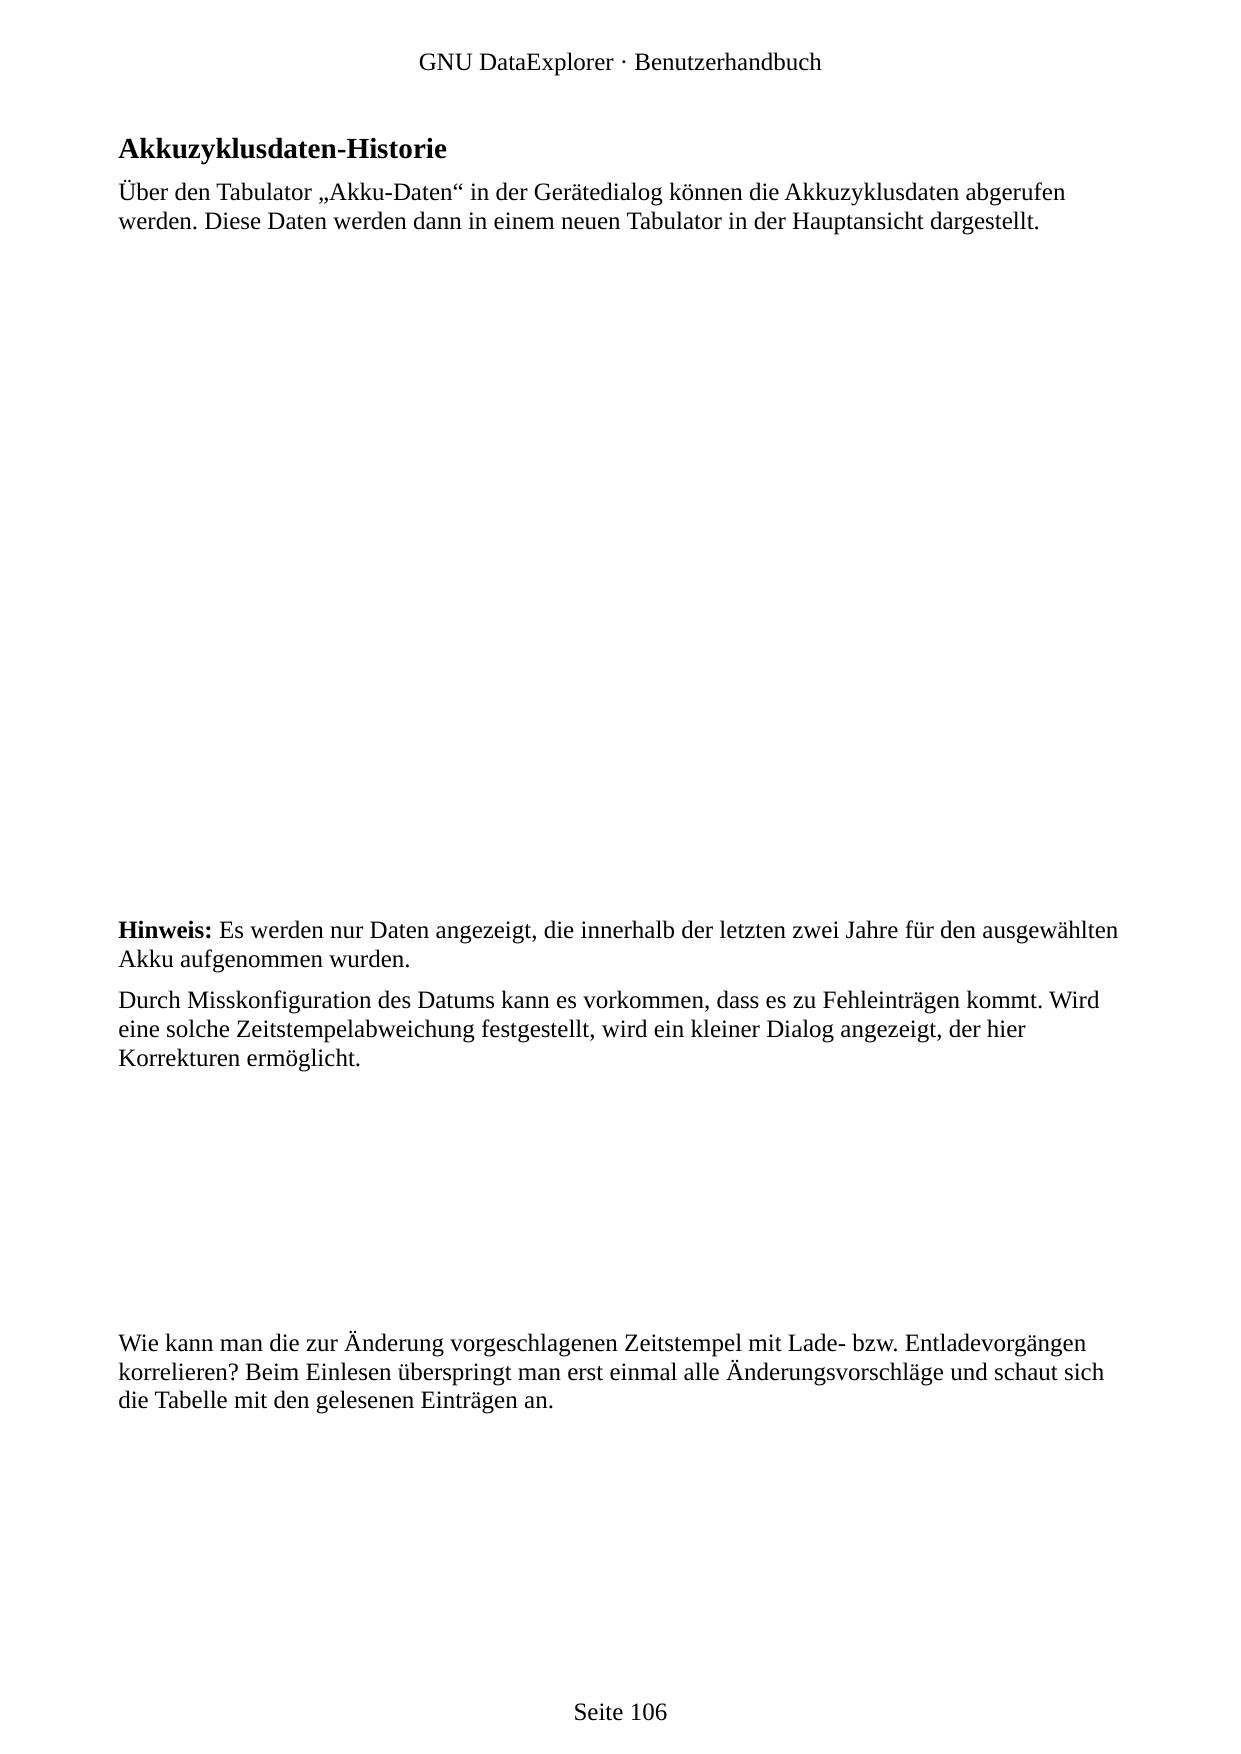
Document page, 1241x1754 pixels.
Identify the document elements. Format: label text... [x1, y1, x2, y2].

subtitle Akkuzyklusdaten-Historie [118, 131, 1122, 165]
text Durch Misskonfiguration des Datums kann es vorkommen, dass es zu Fehleinträgen kommt. Wird eine solche Zeitstempelabweichung festgestellt, wird ein kleiner Dialog angezeigt, der hier Korrekturen ermöglicht. [118, 985, 1122, 1072]
text Hinweis: Es werden nur Daten angezeigt, die innerhalb der letzten zwei Jahre für den ausgewählten Akku aufgenommen wurden. [118, 915, 1122, 973]
text Über den Tabulator „Akku-Daten“ in der Gerätedialog können die Akkuzyklusdaten abgerufen werden. Diese Daten werden dann in einem neuen Tabulator in der Hauptansicht dargestellt. [118, 177, 1122, 235]
text Wie kann man die zur Änderung vorgeschlagenen Zeitstempel mit Lade- bzw. Entladevorgängen korrelieren? Beim Einlesen überspringt man erst einmal alle Änderungsvorschläge und schaut sich die Tabelle mit den gelesenen Einträgen an. [118, 1328, 1122, 1414]
